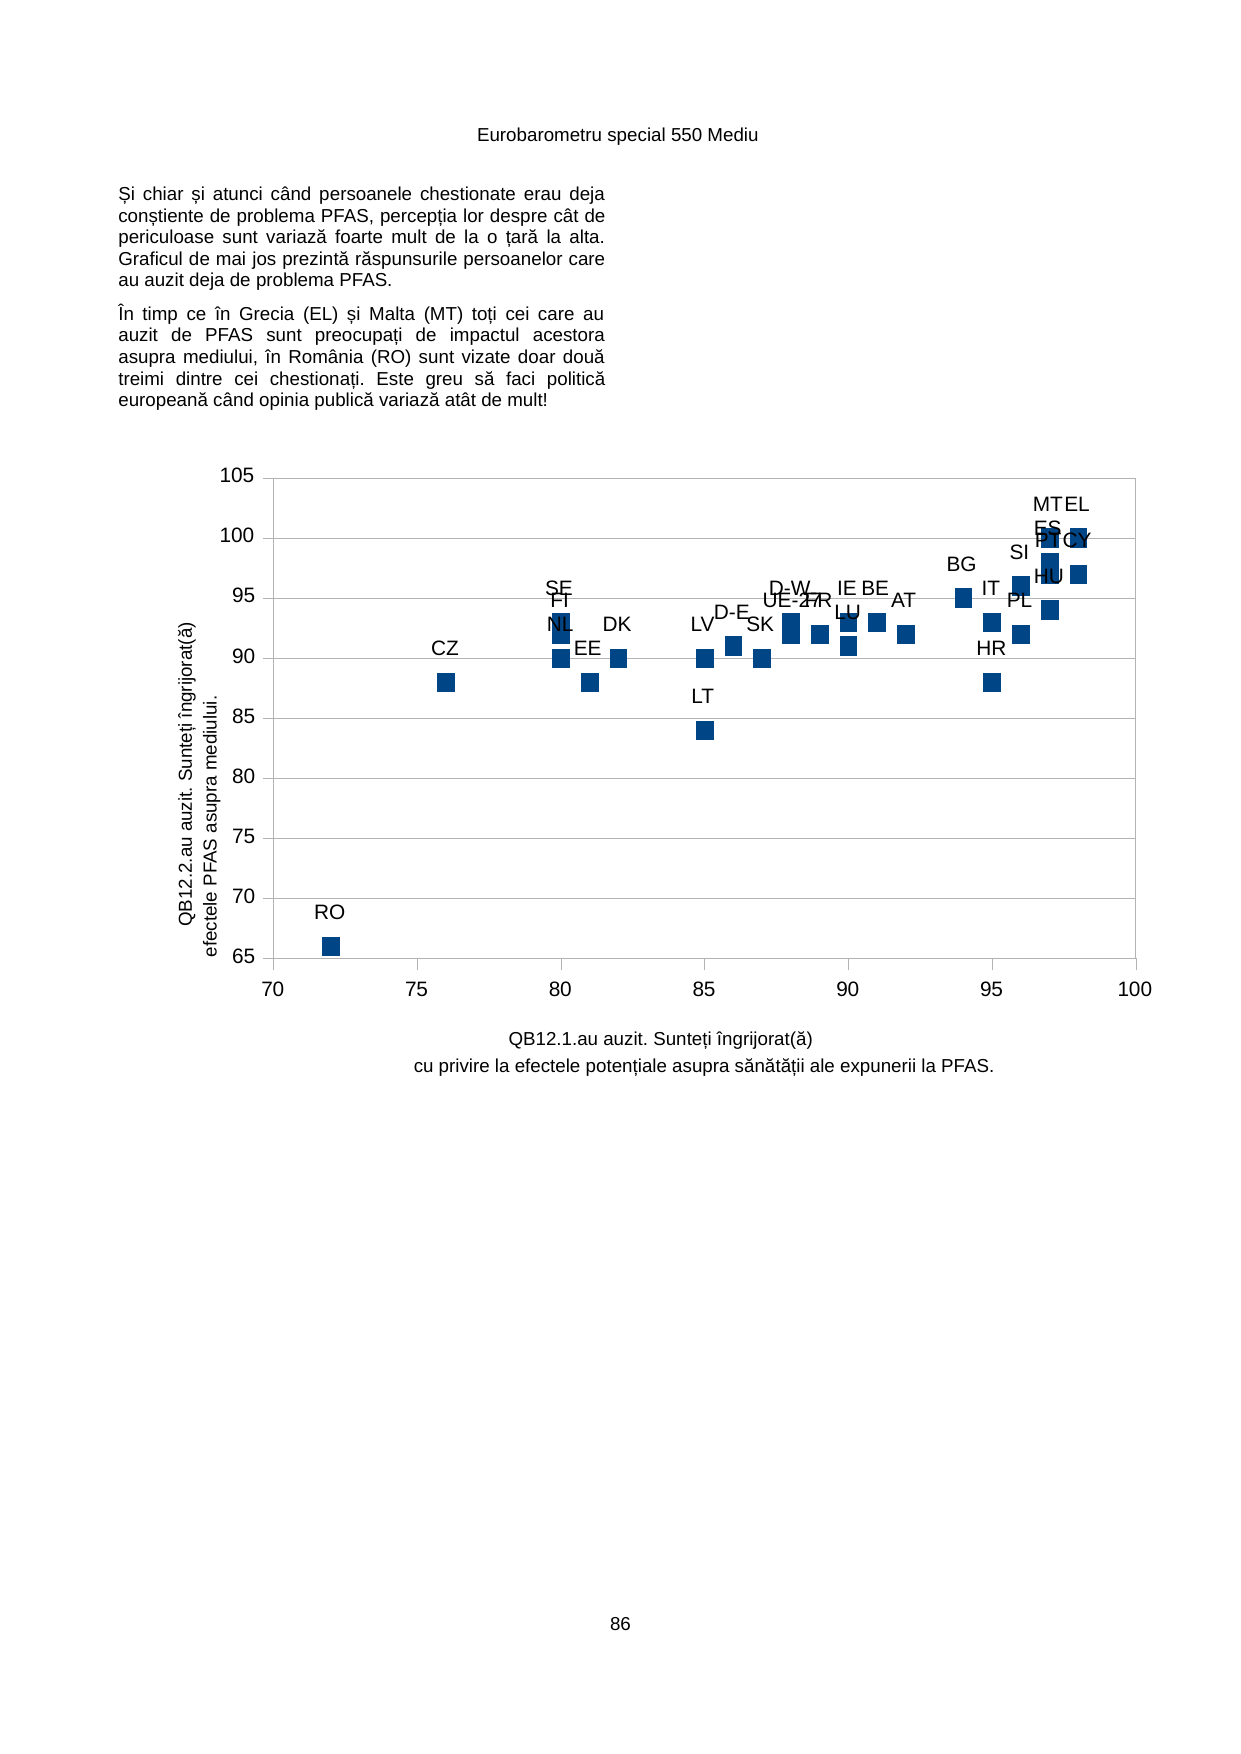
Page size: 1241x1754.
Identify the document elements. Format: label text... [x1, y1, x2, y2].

text În timp ce în Grecia (EL) și Malta (MT) toți cei care au auzit de PFAS sunt preocupați de impactul acestora asupra mediului, în România (RO) sunt vizate doar două treimi dintre cei chestionați. Este greu să faci politică europeană când opinia publică variază atât de mult! [118, 303, 605, 411]
text Și chiar și atunci când persoanele chestionate erau deja conștiente de problema PFAS, percepția lor despre cât de periculoase sunt variază foarte mult de la o țară la alta. Graficul de mai jos prezintă răspunsurile persoanelor care au auzit deja de problema PFAS. [118, 183, 605, 291]
